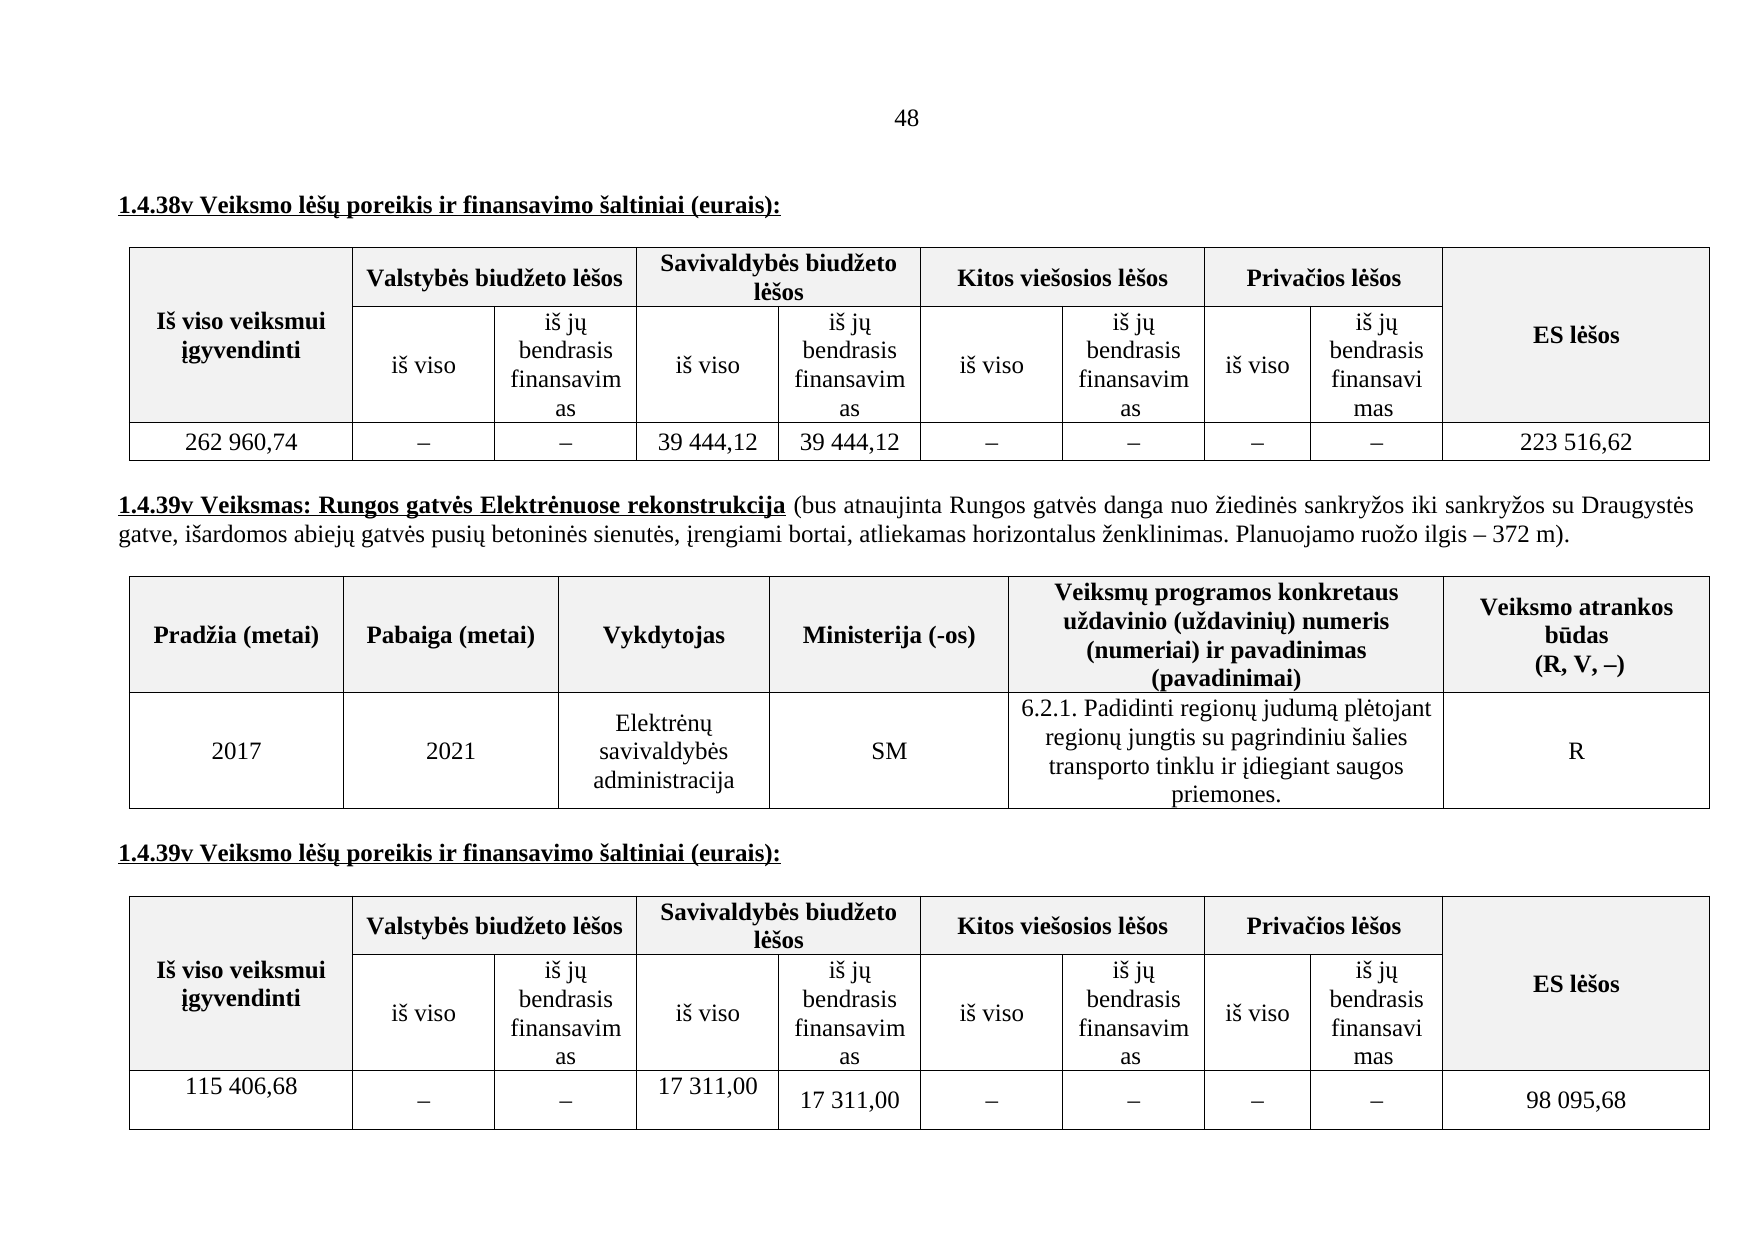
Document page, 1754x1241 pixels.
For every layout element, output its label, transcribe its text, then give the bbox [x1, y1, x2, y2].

table_cell iš viso [1205, 955, 1310, 1070]
table_cell – [353, 423, 494, 460]
table_cell 39 444,12 [637, 423, 778, 460]
table_cell – [1063, 1071, 1204, 1129]
table_header Veiksmų programos konkretaus uždavinio (uždavinių) numeris (numeriai) ir pavadinimas (pavadinimai) [1009, 577, 1443, 692]
table_cell – [353, 1071, 494, 1129]
text 1.4.38v Veiksmo lėšų poreikis ir finansavimo šaltiniai (eurais): [118, 190, 1695, 218]
table_cell 223 516,62 [1443, 423, 1709, 460]
table_header Valstybės biudžeto lėšos [353, 248, 636, 306]
table_cell – [1205, 1071, 1310, 1129]
table_cell – [1311, 1071, 1442, 1129]
table_cell iš viso [637, 307, 778, 422]
table_cell iš viso [353, 955, 494, 1070]
table_header Kitos viešosios lėšos [921, 248, 1204, 306]
table_cell iš viso [353, 307, 494, 422]
table_cell – [921, 1071, 1062, 1129]
table_cell 17 311,00 [779, 1071, 920, 1129]
table_cell 2021 [344, 693, 558, 808]
table_cell iš jų bendrasis finansavimas [495, 307, 636, 422]
table_cell – [1311, 423, 1442, 460]
table_cell iš jų bendrasis finansavimas [779, 955, 920, 1070]
table_cell iš viso [921, 307, 1062, 422]
table_header Vykdytojas [559, 577, 769, 692]
table_cell iš jų bendrasis finansavimas [1063, 955, 1204, 1070]
table_cell 262 960,74 [130, 423, 352, 460]
table_header ES lėšos [1443, 897, 1709, 1070]
table_header ES lėšos [1443, 248, 1709, 422]
table_header Iš viso veiksmui įgyvendinti [130, 897, 352, 1070]
table_cell iš jų bendrasis finansavimas [779, 307, 920, 422]
table_header Pradžia (metai) [130, 577, 343, 692]
table_cell iš jų bendrasis finansavimas [1063, 307, 1204, 422]
table_cell SM [770, 693, 1008, 808]
table_cell 17 311,00 [637, 1071, 778, 1129]
table_cell iš viso [1205, 307, 1310, 422]
table_cell – [1063, 423, 1204, 460]
table_cell iš viso [921, 955, 1062, 1070]
table_cell iš jų bendrasis finansavimas [1311, 307, 1442, 422]
table_cell iš jų bendrasis finansavimas [1311, 955, 1442, 1070]
table_cell iš jų bendrasis finansavimas [495, 955, 636, 1070]
text 1.4.39v Veiksmo lėšų poreikis ir finansavimo šaltiniai (eurais): [118, 838, 1695, 867]
table_header Ministerija (-os) [770, 577, 1008, 692]
table_cell 2017 [130, 693, 343, 808]
table_cell 39 444,12 [779, 423, 920, 460]
table_cell 6.2.1. Padidinti regionų judumą plėtojant regionų jungtis su pagrindiniu šalies transporto tinklu ir įdiegiant saugos priemones. [1009, 693, 1443, 808]
table_cell – [495, 1071, 636, 1129]
table_cell Elektrėnų savivaldybės administracija [559, 693, 769, 808]
table_cell – [921, 423, 1062, 460]
table_header Veiksmo atrankos būdas (R, V, –) [1444, 577, 1709, 692]
table_header Valstybės biudžeto lėšos [353, 897, 636, 954]
table_header Pabaiga (metai) [344, 577, 558, 692]
table_cell iš viso [637, 955, 778, 1070]
table_header Savivaldybės biudžeto lėšos [637, 897, 920, 954]
table_header Iš viso veiksmui įgyvendinti [130, 248, 352, 422]
table_cell R [1444, 693, 1709, 808]
table_cell – [495, 423, 636, 460]
table_cell – [1205, 423, 1310, 460]
table_header Savivaldybės biudžeto lėšos [637, 248, 920, 306]
table_header Kitos viešosios lėšos [921, 897, 1204, 954]
text 1.4.39v Veiksmas: Rungos gatvės Elektrėnuose rekonstrukcija (bus atnaujinta Rungos gatvės danga nuo žiedinės sankryžos iki sankryžos su Draugystės gatve, išardomos abiejų gatvės pusių betoninės sienutės, įrengiami bortai, atliekamas horizontalus ženklinimas. Planuojamo ruožo ilgis – 372 m). [118, 490, 1695, 547]
table_header Privačios lėšos [1205, 897, 1442, 954]
table_cell 115 406,68 [130, 1071, 352, 1129]
table_cell 98 095,68 [1443, 1071, 1709, 1129]
table_header Privačios lėšos [1205, 248, 1442, 306]
